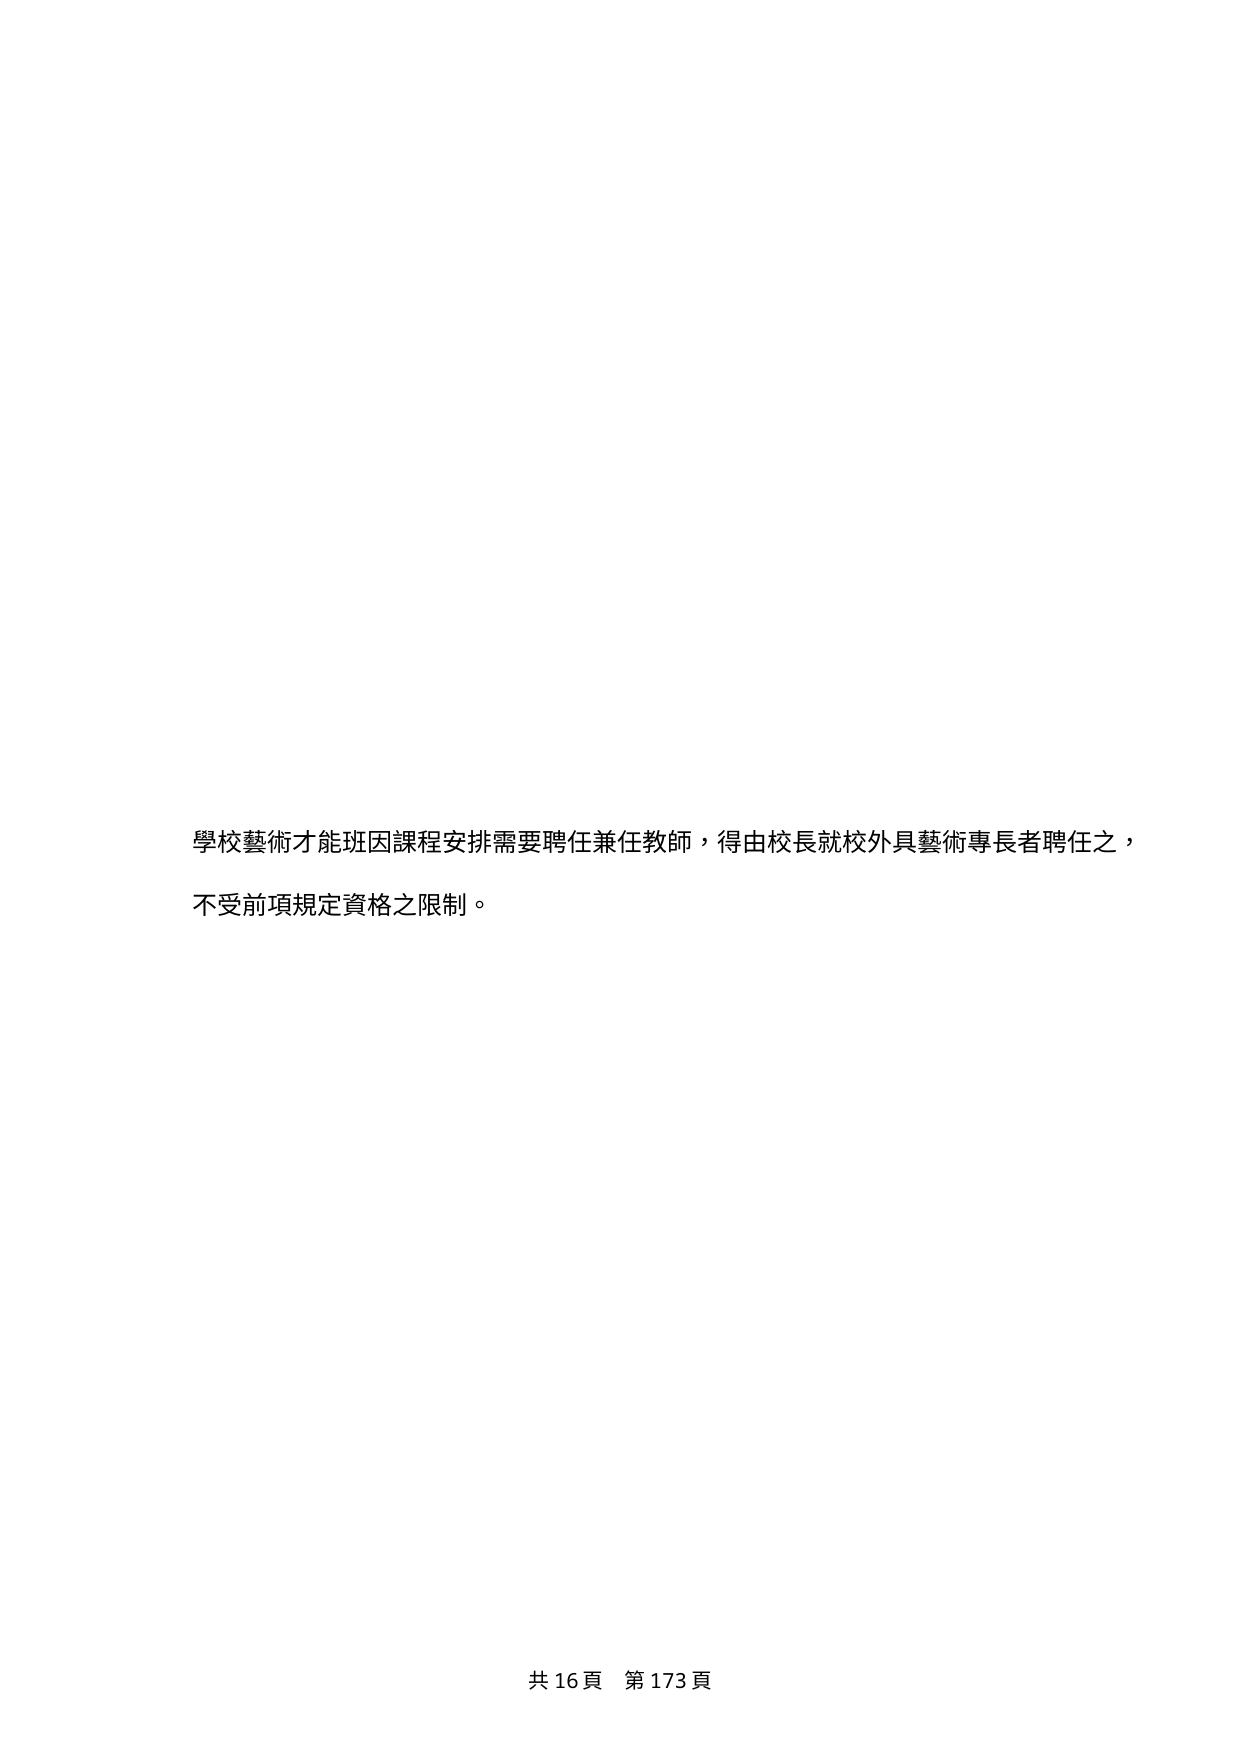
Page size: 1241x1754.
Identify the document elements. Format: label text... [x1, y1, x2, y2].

text 學校藝術才能班因課程安排需要聘任兼任教師，得由校長就校外具藝術專長者聘任之，不受前項規定資格之限制。 [192, 799, 1122, 924]
